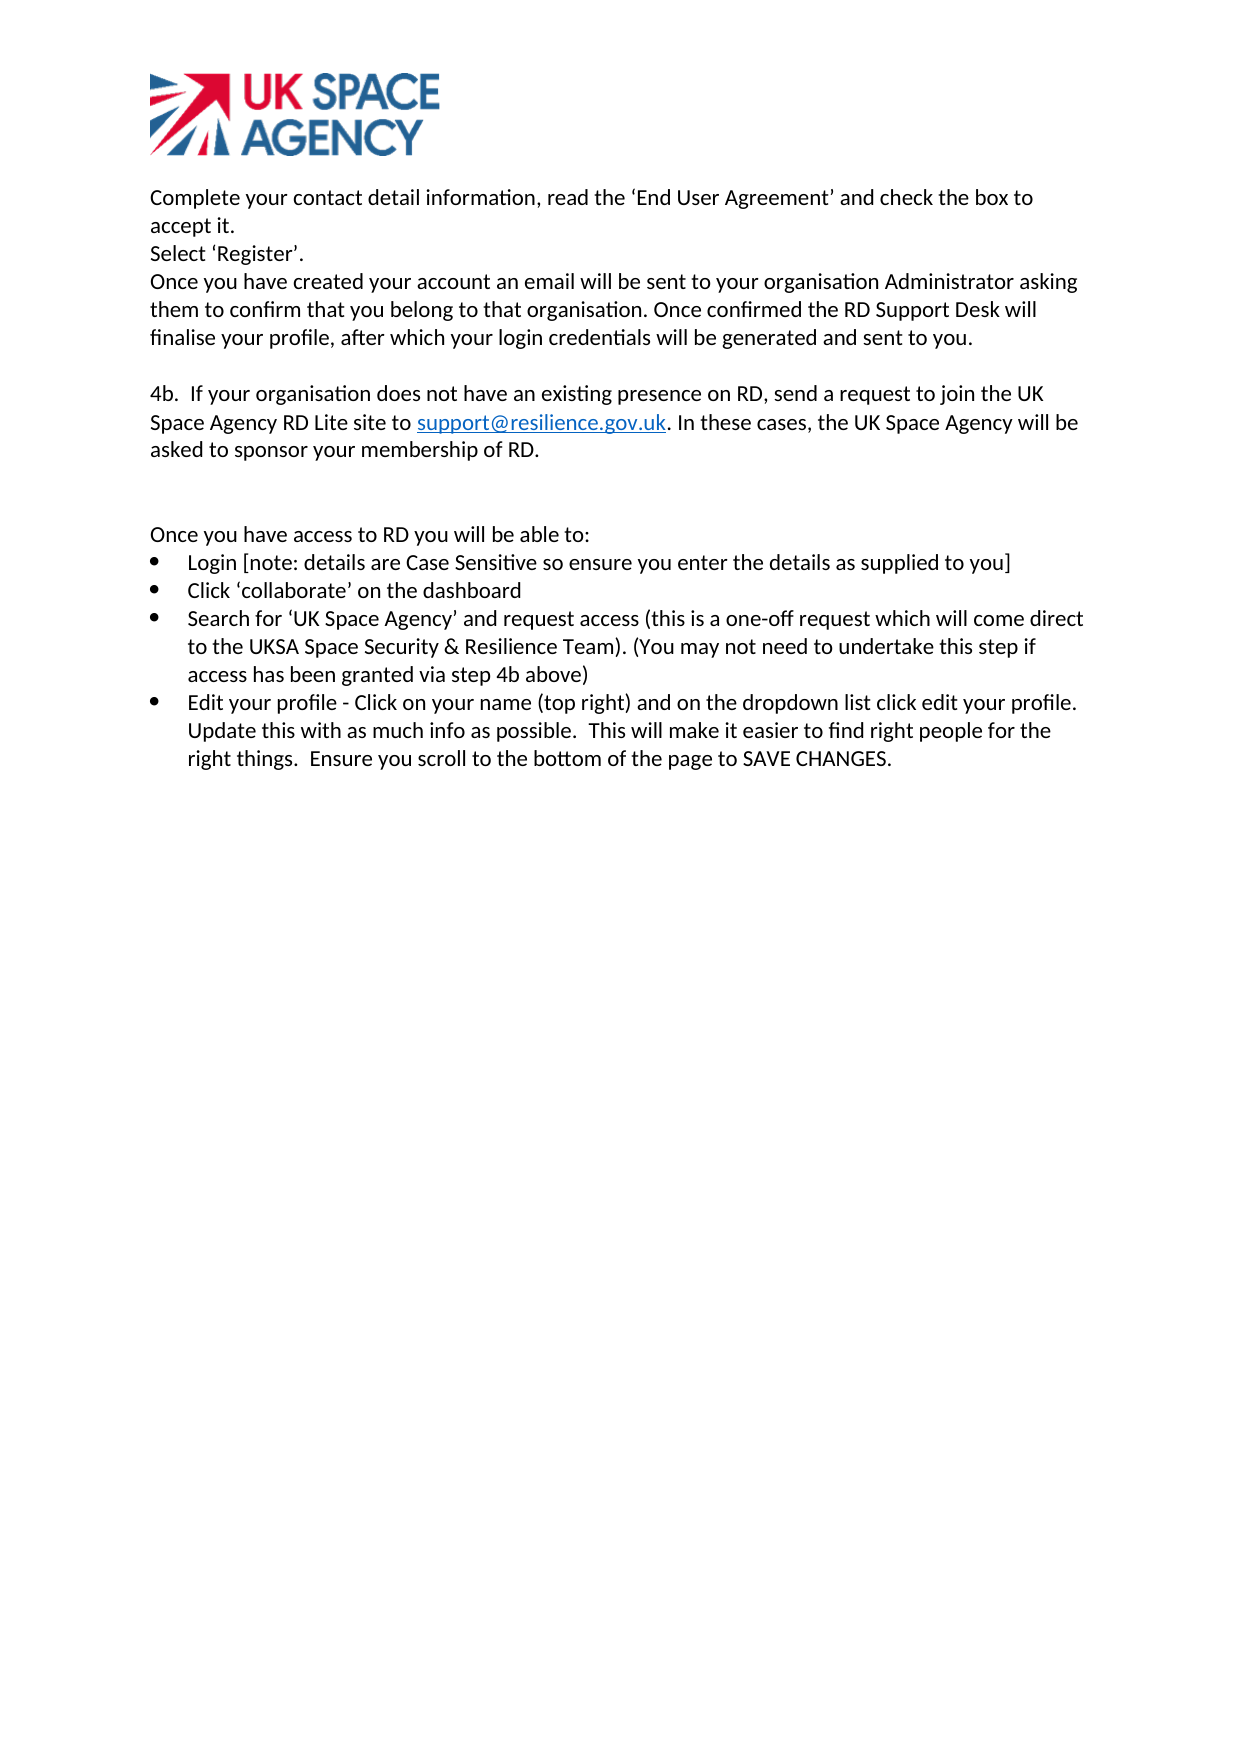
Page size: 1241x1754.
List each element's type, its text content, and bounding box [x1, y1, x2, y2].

list Login [note: details are Case Sensitive so ensure you enter the details as supplied to you] [150, 548, 1090, 576]
list Edit your profile - Click on your name (top right) and on the dropdown list click edit your profile. Update this with as much info as possible. This will make it easier to find right people for the right things. Ensure you scroll to the bottom of the page to SAVE CHANGES. [150, 688, 1090, 772]
list Click ‘collaborate’ on the dashboard [150, 576, 1090, 604]
text 4b. If your organisation does not have an existing presence on RD, send a request to join the UK Space Agency RD Lite site to support@resilience.gov.uk. In these cases, the UK Space Agency will be asked to sponsor your membership of RD. [150, 379, 1090, 464]
text Once you have access to RD you will be able to: [150, 520, 1090, 548]
text Select ‘Register’. [150, 239, 1090, 267]
text Once you have created your account an email will be sent to your organisation Administrator asking them to confirm that you belong to that organisation. Once confirmed the RD Support Desk will finalise your profile, after which your login credentials will be generated and sent to you. [150, 267, 1090, 352]
text Complete your contact detail information, read the ‘End User Agreement’ and check the box to accept it. [150, 183, 1090, 239]
list Search for ‘UK Space Agency’ and request access (this is a one-off request which will come direct to the UKSA Space Security & Resilience Team). (You may not need to undertake this step if access has been granted via step 4b above) [150, 604, 1090, 688]
